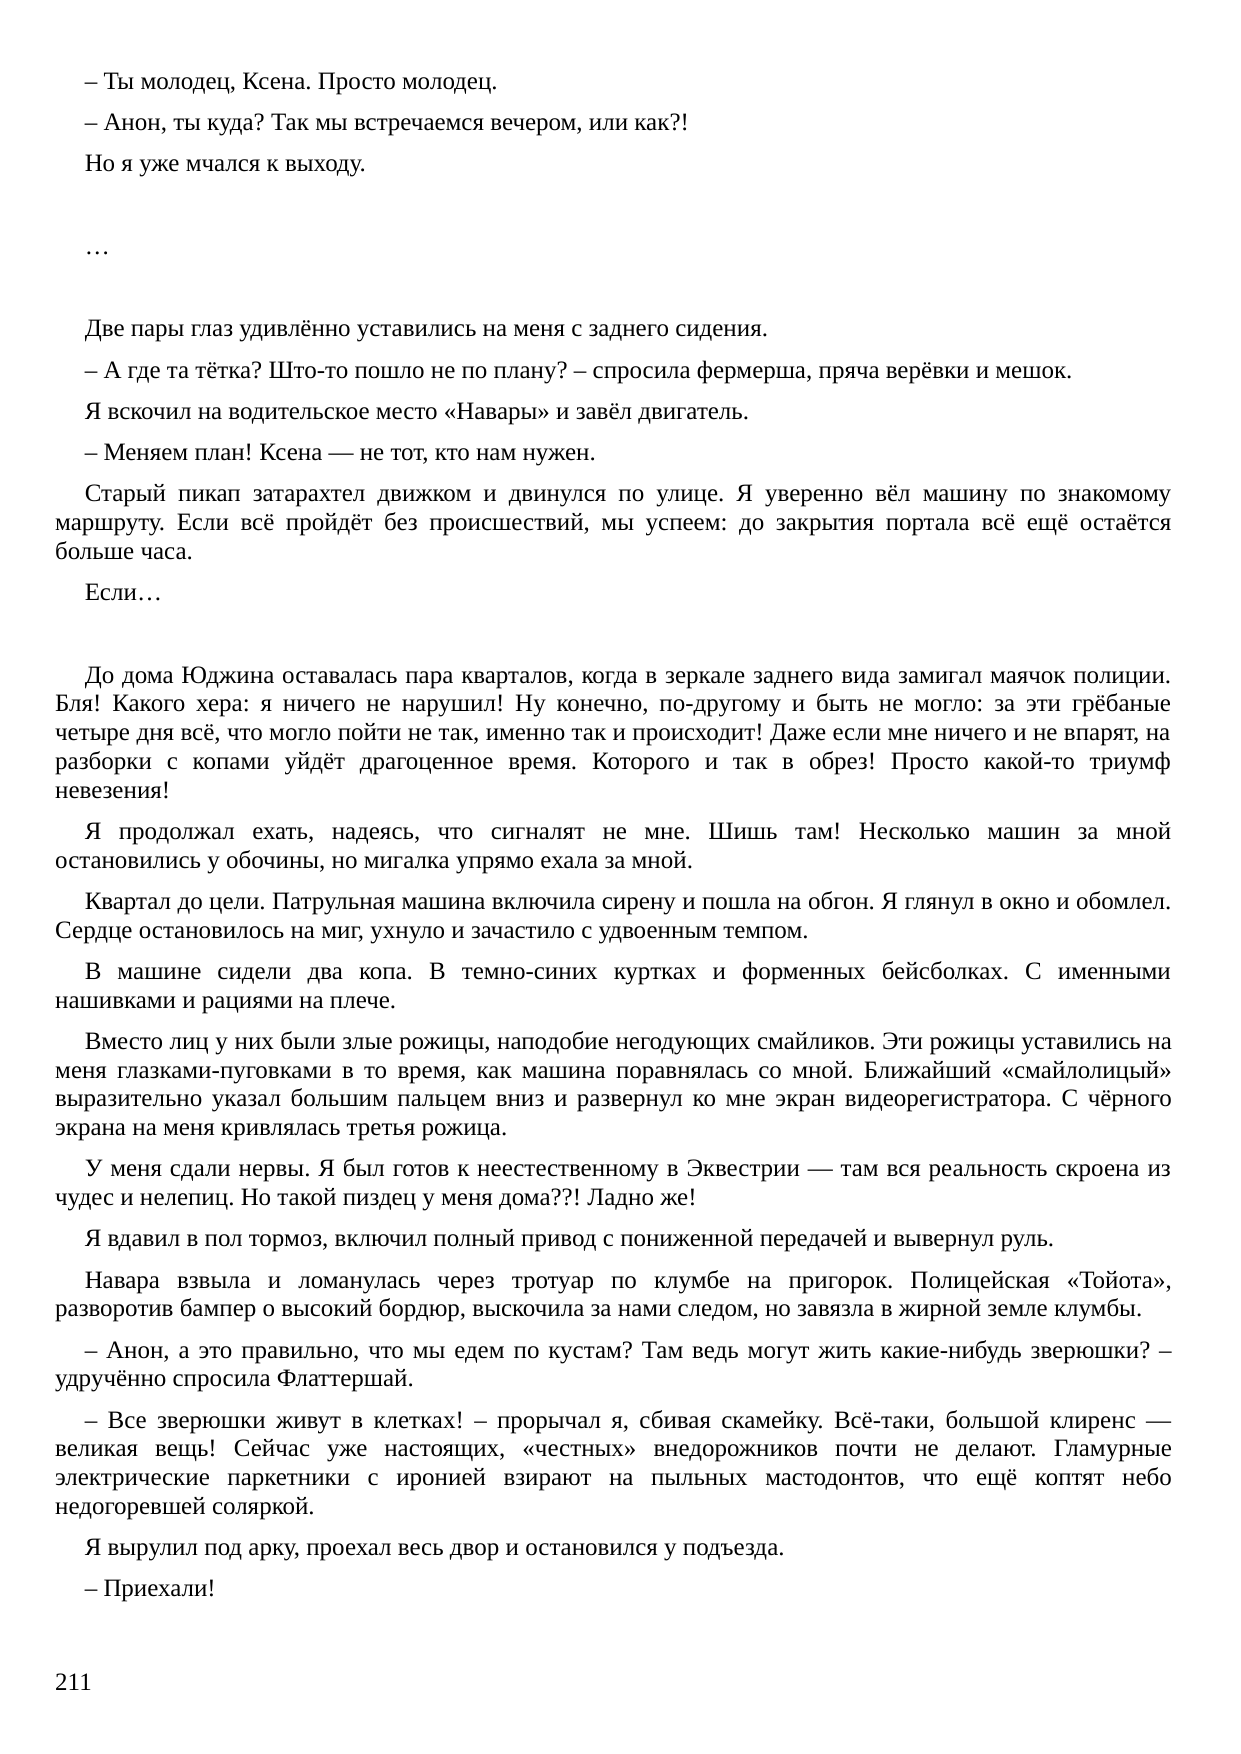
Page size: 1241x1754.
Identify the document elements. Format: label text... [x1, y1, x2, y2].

text – А где та тётка? Што-то пошло не по плану? – спросила фермерша, пряча верёвки и мешок. [55, 355, 1173, 383]
text Квартал до цели. Патрульная машина включила сирену и пошла на обгон. Я глянул в окно и обомлел. Сердце остановилось на миг, ухнуло и зачастило с удвоенным темпом. [55, 886, 1173, 943]
text Навара взвыла и ломанулась через тротуар по клумбе на пригорок. Полицейская «Тойота», разворотив бампер о высокий бордюр, выскочила за нами следом, но завязла в жирной земле клумбы. [55, 1265, 1173, 1322]
text – Анон, а это правильно, что мы едем по кустам? Там ведь могут жить какие-нибудь зверюшки? – удручённо спросила Флаттершай. [55, 1335, 1173, 1392]
text В машине сидели два копа. В темно-синих куртках и форменных бейсболках. С именными нашивками и рациями на плече. [55, 956, 1173, 1013]
text Вместо лиц у них были злые рожицы, наподобие негодующих смайликов. Эти рожицы уставились на меня глазками-пуговками в то время, как машина поравнялась со мной. Ближайший «смайлолицый» выразительно указал большим пальцем вниз и развернул ко мне экран видеорегистратора. С чёрного экрана на меня кривлялась третья рожица. [55, 1026, 1173, 1141]
text – Все зверюшки живут в клетках! – прорычал я, сбивая скамейку. Всё-таки, большой клиренс — великая вещь! Сейчас уже настоящих, «честных» внедорожников почти не делают. Гламурные электрические паркетники с иронией взирают на пыльных мастодонтов, что ещё коптят небо недогоревшей соляркой. [55, 1405, 1173, 1520]
text – Приехали! [55, 1573, 1173, 1602]
text – Ты молодец, Ксена. Просто молодец. [55, 66, 1173, 95]
text Если… [55, 577, 1173, 606]
text До дома Юджина оставалась пара кварталов, когда в зеркале заднего вида замигал маячок полиции. Бля! Какого хера: я ничего не нарушил! Ну конечно, по-другому и быть не могло: за эти грёбаные четыре дня всё, что могло пойти не так, именно так и происходит! Даже если мне ничего и не впарят, на разборки с копами уйдёт драгоценное время. Которого и так в обрез! Просто какой-то триумф невезения! [55, 660, 1173, 803]
text Я вскочил на водительское место «Навары» и завёл двигатель. [55, 396, 1173, 425]
text Я вырулил под арку, проехал весь двор и остановился у подъезда. [55, 1532, 1173, 1561]
text … [55, 231, 1173, 260]
text Старый пикап затарахтел движком и двинулся по улице. Я уверенно вёл машину по знакомому маршруту. Если всё пройдёт без происшествий, мы успеем: до закрытия портала всё ещё остаётся больше часа. [55, 478, 1173, 565]
text – Меняем план! Ксена — не тот, кто нам нужен. [55, 437, 1173, 466]
text – Анон, ты куда? Так мы встречаемся вечером, или как?! [55, 107, 1173, 136]
text Я вдавил в пол тормоз, включил полный привод с пониженной передачей и вывернул руль. [55, 1223, 1173, 1252]
text У меня сдали нервы. Я был готов к неестественному в Эквестрии — там вся реальность скроена из чудес и нелепиц. Но такой пиздец у меня дома??! Ладно же! [55, 1153, 1173, 1211]
text Но я уже мчался к выходу. [55, 148, 1173, 177]
text Две пары глаз удивлённо уставились на меня с заднего сидения. [55, 313, 1173, 342]
text Я продолжал ехать, надеясь, что сигналят не мне. Шишь там! Несколько машин за мной остановились у обочины, но мигалка упрямо ехала за мной. [55, 816, 1173, 873]
